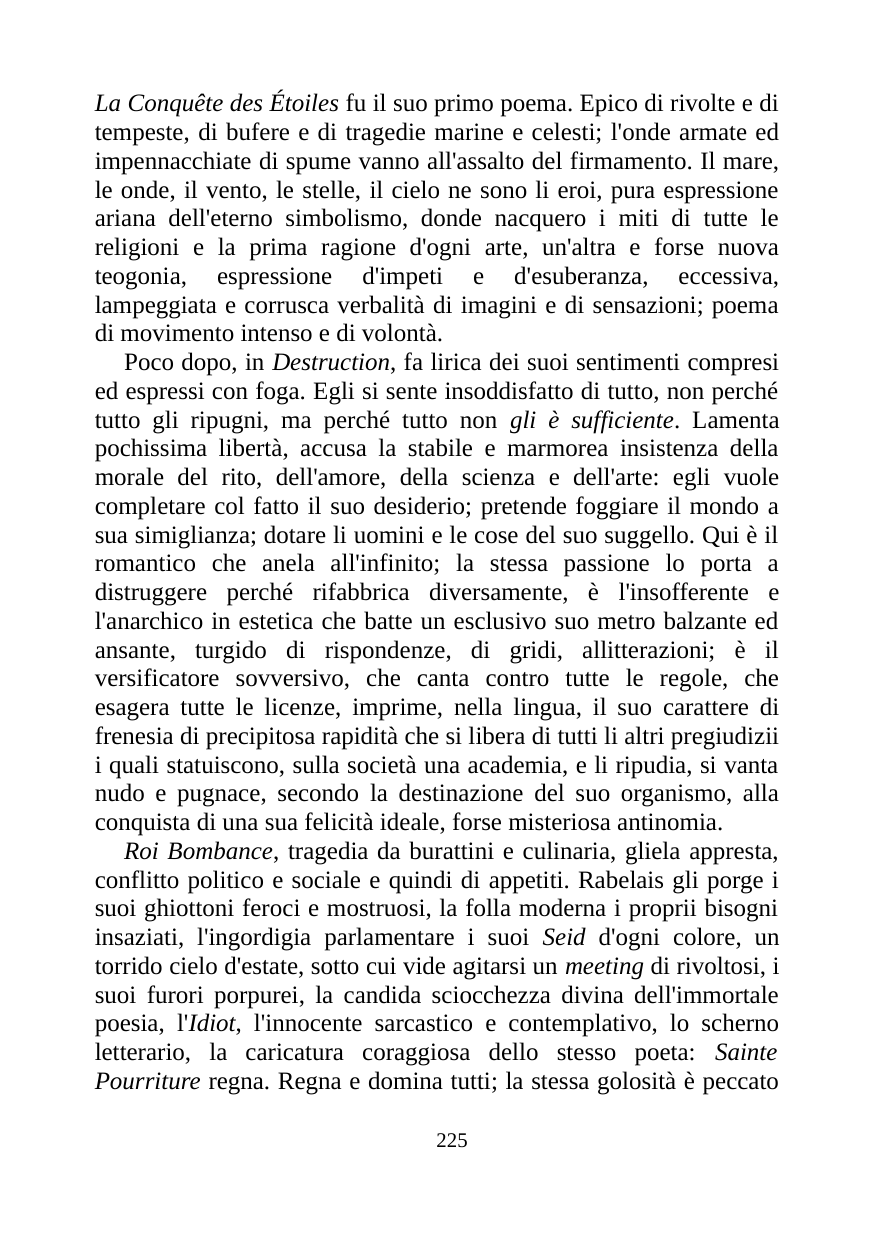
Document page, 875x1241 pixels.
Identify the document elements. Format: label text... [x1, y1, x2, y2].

text La Conquête des Étoiles fu il suo primo poema. Epico di rivolte e di tempeste, di bufere e di tragedie marine e celesti; l'onde armate ed impennacchiate di spume vanno all'assalto del firmamento. Il mare, le onde, il vento, le stelle, il cielo ne sono li eroi, pura espressione ariana dell'eterno simbolismo, donde nacquero i miti di tutte le religioni e la prima ragione d'ogni arte, un'altra e forse nuova teogonia, espressione d'impeti e d'esuberanza, eccessiva, lampeggiata e corrusca verbalità di imagini e di sensazioni; poema di movimento intenso e di volontà. [94, 88, 779, 347]
text Poco dopo, in Destruction, fa lirica dei suoi sentimenti compresi ed espressi con foga. Egli si sente insoddisfatto di tutto, non perché tutto gli ripugni, ma perché tutto non gli è sufficiente. Lamenta pochissima libertà, accusa la stabile e marmorea insistenza della morale del rito, dell'amore, della scienza e dell'arte: egli vuole completare col fatto il suo desiderio; pretende foggiare il mondo a sua simiglianza; dotare li uomini e le cose del suo suggello. Qui è il romantico che anela all'infinito; la stessa passione lo porta a distruggere perché rifabbrica diversamente, è l'insofferente e l'anarchico in estetica che batte un esclusivo suo metro balzante ed ansante, turgido di rispondenze, di gridi, allitterazioni; è il versificatore sovversivo, che canta contro tutte le regole, che esagera tutte le licenze, imprime, nella lingua, il suo carattere di frenesia di precipitosa rapidità che si libera di tutti li altri pregiudizii i quali statuiscono, sulla società una academia, e li ripudia, si vanta nudo e pugnace, secondo la destinazione del suo organismo, alla conquista di una sua felicità ideale, forse misteriosa antinomia. [94, 347, 779, 836]
text Roi Bombance, tragedia da burattini e culinaria, gliela appresta, conflitto politico e sociale e quindi di appetiti. Rabelais gli porge i suoi ghiottoni feroci e mostruosi, la folla moderna i proprii bisogni insaziati, l'ingordigia parlamentare i suoi Seid d'ogni colore, un torrido cielo d'estate, sotto cui vide agitarsi un meeting di rivoltosi, i suoi furori porpurei, la candida sciocchezza divina dell'immortale poesia, l'Idiot, l'innocente sarcastico e contemplativo, lo scherno letterario, la caricatura coraggiosa dello stesso poeta: Sainte Pourriture regna. Regna e domina tutti; la stessa golosità è peccato [94, 836, 779, 1095]
